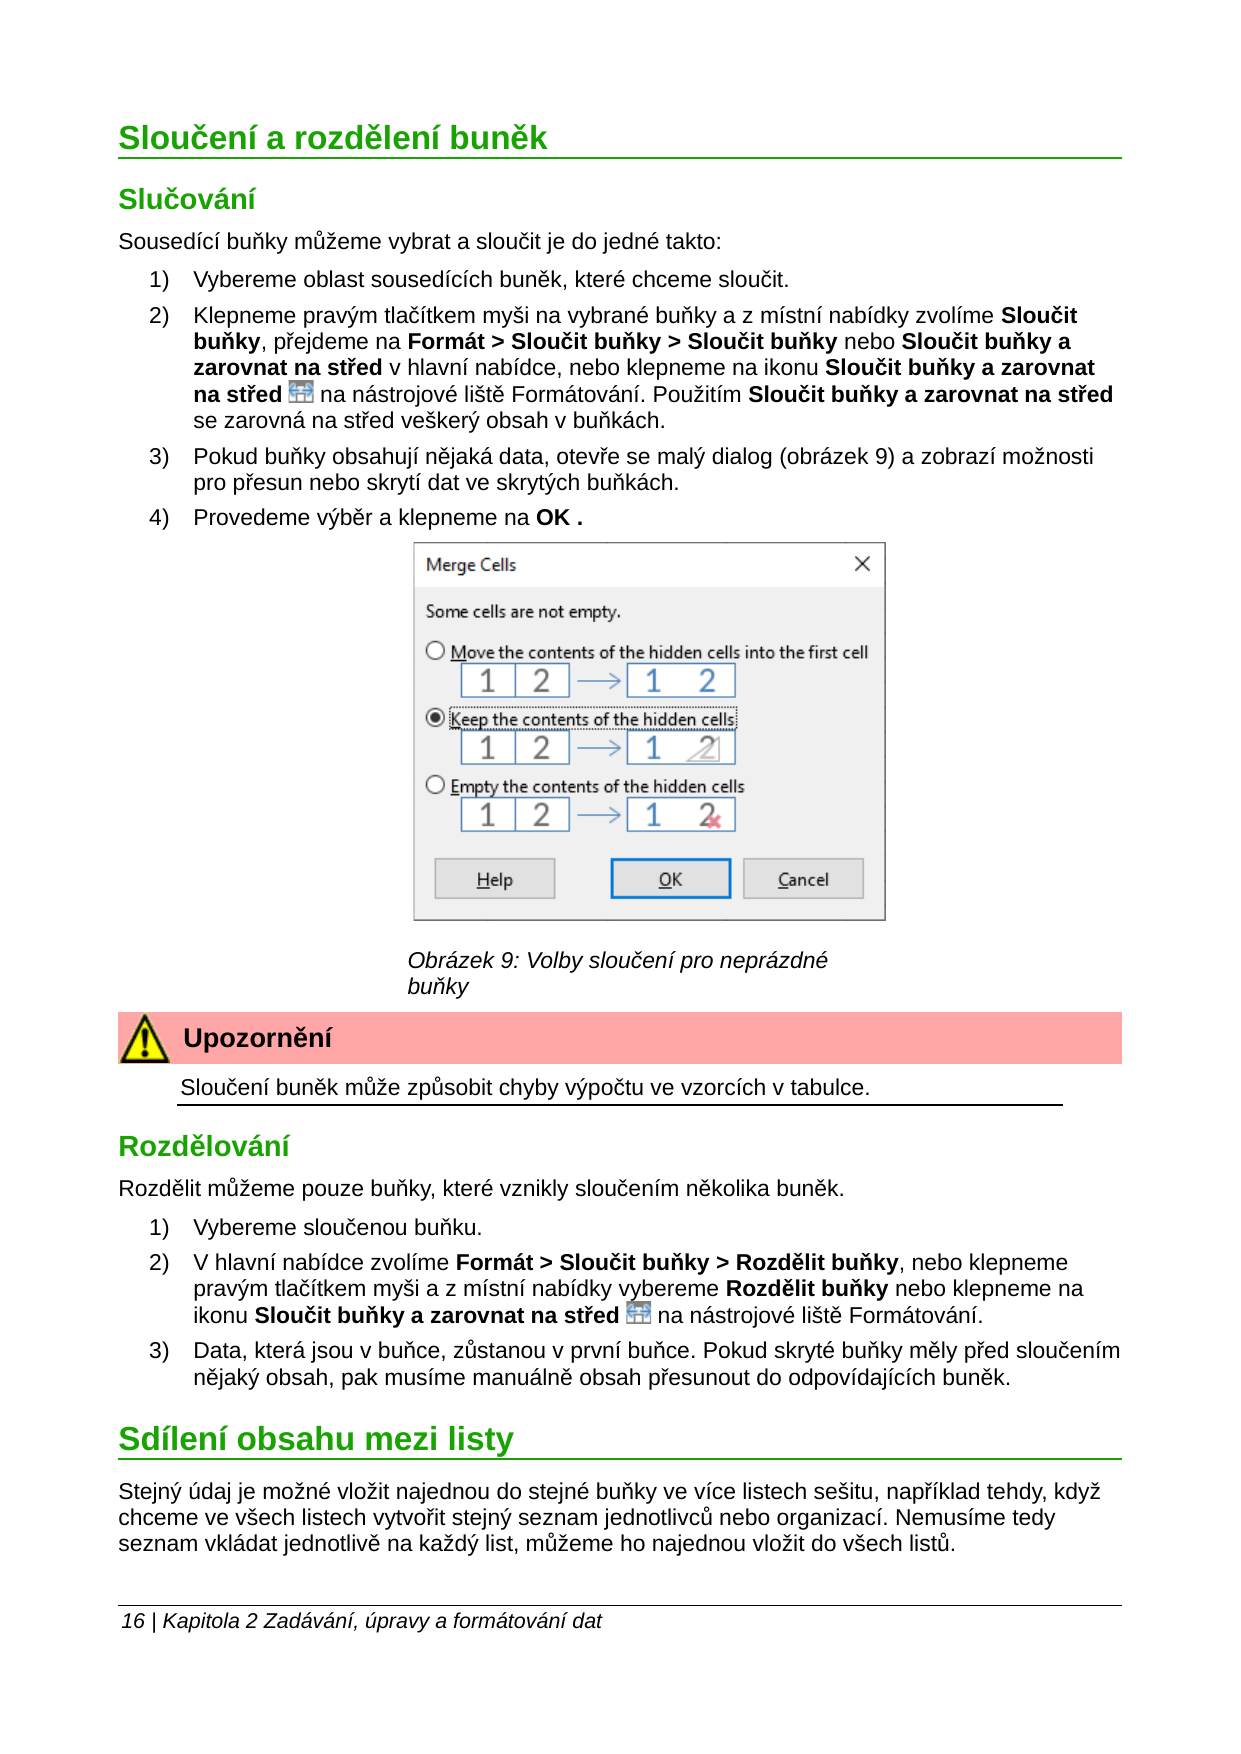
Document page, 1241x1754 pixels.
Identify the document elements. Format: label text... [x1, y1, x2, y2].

text Sloučení buněk může způsobit chyby výpočtu ve vzorcích v tabulce. [177, 1071, 1063, 1104]
subtitle Slučování [118, 182, 1122, 216]
list Vybereme oblast sousedících buněk, které chceme sloučit. [169, 266, 1122, 293]
list Vybereme sloučenou buňku. [169, 1214, 1122, 1240]
list Pokud buňky obsahují nějaká data, otevře se malý dialog (obrázek 9) a zobrazí možnosti pro přesun nebo skrytí dat ve skrytých buňkách. [169, 443, 1122, 495]
list Provedeme výběr a klepneme na OK . [169, 504, 1122, 531]
list Klepneme pravým tlačítkem myši na vybrané buňky a z místní nabídky zvolíme Sloučit buňky, přejdeme na Formát > Sloučit buňky > Sloučit buňky nebo Sloučit buňky a zarovnat na střed v hlavní nabídce, nebo klepneme na ikonu Sloučit buňky a zarovnat na střed na nástrojové liště Formátování. Použitím Sloučit buňky a zarovnat na střed se zarovná na střed veškerý obsah v buňkách. [169, 302, 1122, 434]
picture [288, 380, 314, 403]
subtitle Sdílení obsahu mezi listy [118, 1419, 1122, 1458]
picture [626, 1301, 652, 1324]
subtitle Upozornění [118, 1012, 1122, 1064]
list Data, která jsou v buňce, zůstanou v první buňce. Pokud skryté buňky měly před sloučením nějaký obsah, pak musíme manuálně obsah přesunout do odpovídajících buněk. [169, 1337, 1122, 1390]
subtitle Sloučení a rozdělení buněk [118, 118, 1122, 157]
text Stejný údaj je možné vložit najednou do stejné buňky ve více listech sešitu, například tehdy, když chceme ve všech listech vytvořit stejný seznam jednotlivců nebo organizací. Nemusíme tedy seznam vkládat jednotlivě na každý list, můžeme ho najednou vložit do všech listů. [118, 1478, 1122, 1557]
text Sousedící buňky můžeme vybrat a sloučit je do jedné takto: [118, 228, 1122, 254]
text Rozdělit můžeme pouze buňky, které vznikly sloučením několika buněk. [118, 1175, 1122, 1201]
picture [413, 542, 886, 921]
list V hlavní nabídce zvolíme Formát > Sloučit buňky > Rozdělit buňky, nebo klepneme pravým tlačítkem myši a z místní nabídky vybereme Rozdělit buňky nebo klepneme na ikonu Sloučit buňky a zarovnat na střed na nástrojové liště Formátování. [169, 1249, 1122, 1328]
picture [119, 1012, 170, 1063]
subtitle Rozdělování [118, 1129, 1122, 1163]
list Obrázek 9: Volby sloučení pro neprázdné buňky [407, 921, 892, 999]
